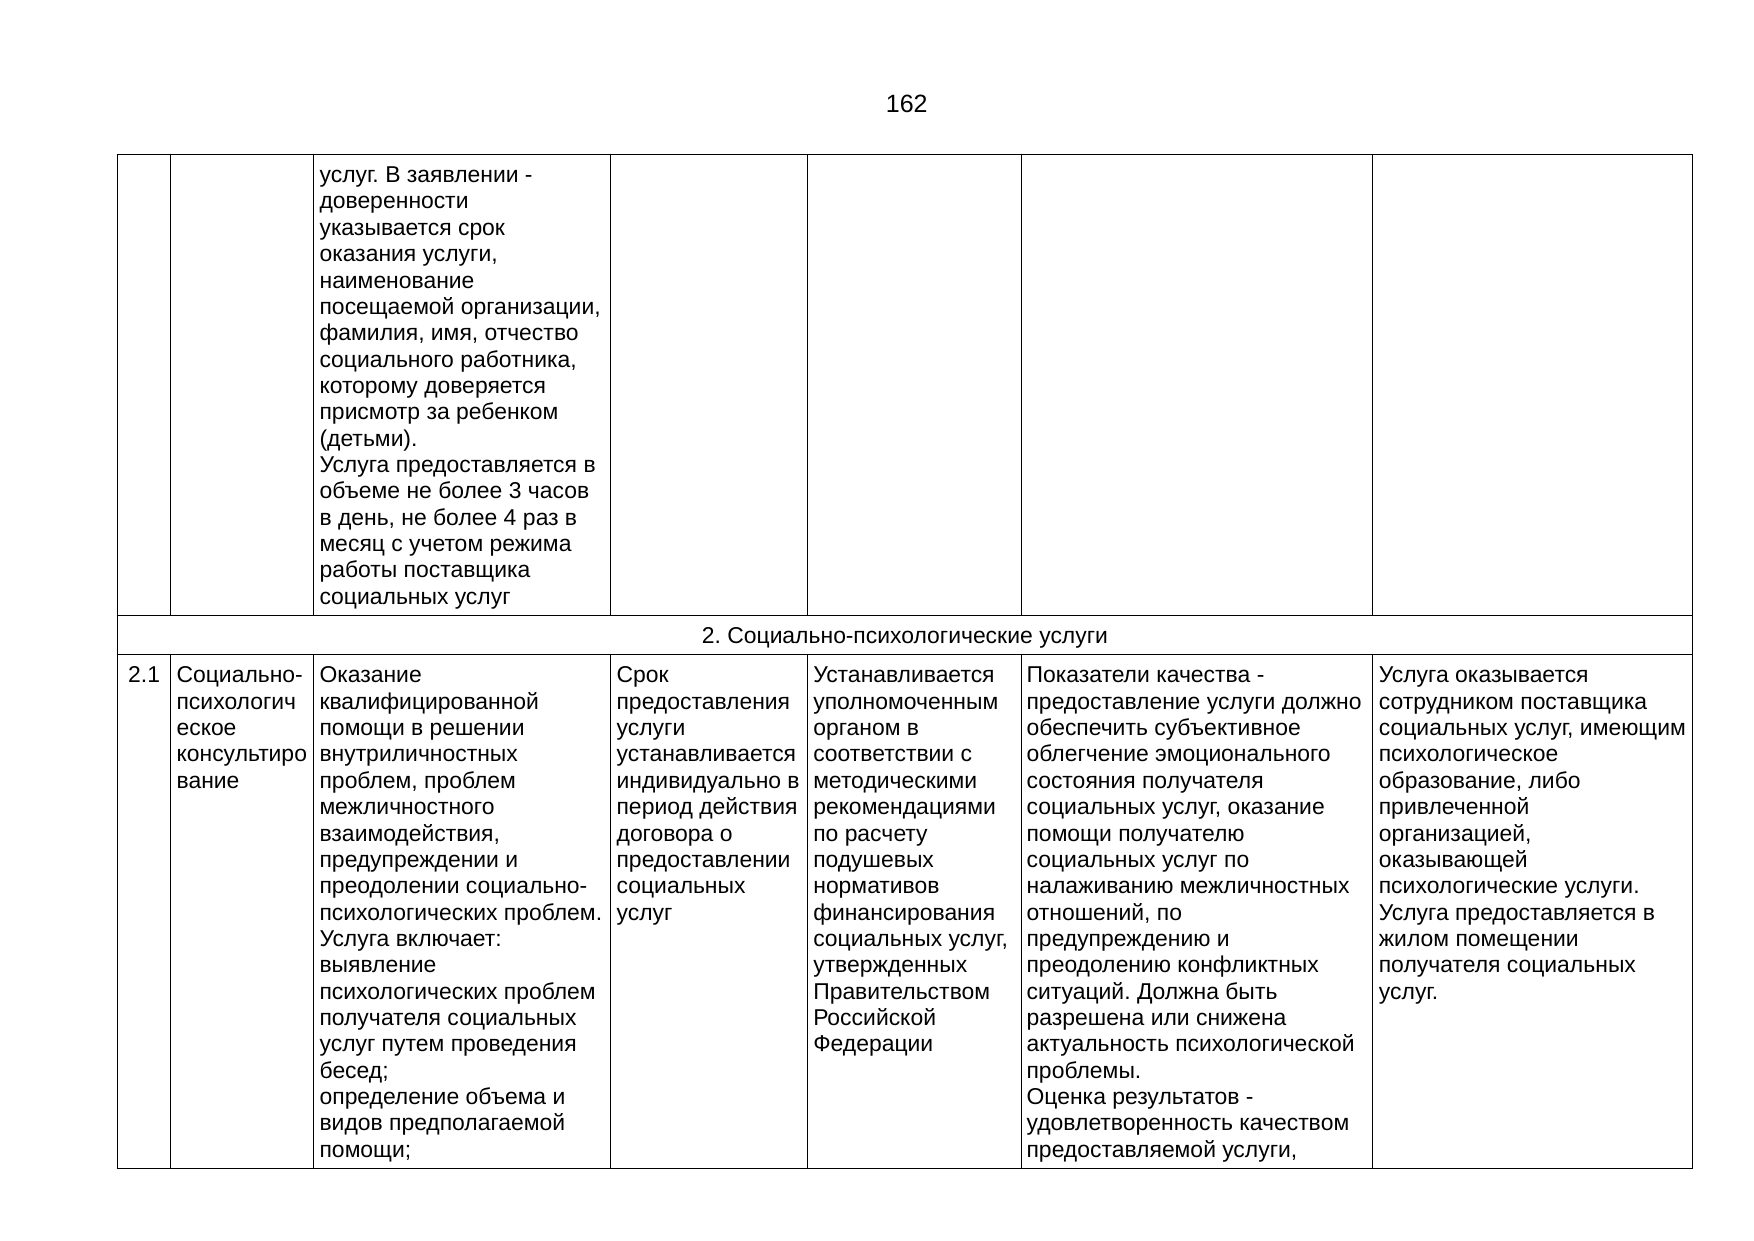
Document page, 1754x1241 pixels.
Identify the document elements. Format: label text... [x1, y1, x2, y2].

table_cell услуг. В заявлении -доверенности указывается срок оказания услуги, наименование посещаемой организации, фамилия, имя, отчество социального работника, которому доверяется присмотр за ребенком (детьми). Услуга предоставляется в объеме не более 3 часов в день, не более 4 раз в месяц с учетом режима работы поставщика социальных услуг [314, 155, 610, 615]
table_cell 2. Социально-психологические услуги [118, 616, 1692, 654]
table_cell 2.1 [118, 655, 170, 1168]
table_cell Услуга оказывается сотрудником поставщика социальных услуг, имеющим психологическое образование, либо привлеченной организацией, оказывающей психологические услуги. Услуга предоставляется в жилом помещении получателя социальных услуг. [1373, 655, 1692, 1168]
table_cell Показатели качества - предоставление услуги должно обеспечить субъективное облегчение эмоционального состояния получателя социальных услуг, оказание помощи получателю социальных услуг по налаживанию межличностных отношений, по предупреждению и преодолению конфликтных ситуаций. Должна быть разрешена или снижена актуальность психологической проблемы. Оценка результатов - удовлетворенность качеством предоставляемой услуги, [1022, 655, 1372, 1168]
table_cell Срок предоставления услуги устанавливается индивидуально в период действия договора о предоставлении социальных услуг [611, 655, 807, 1168]
table_cell [118, 155, 170, 615]
table_cell [808, 155, 1021, 615]
table_cell [1022, 155, 1372, 615]
table_cell [171, 155, 313, 615]
table_cell Оказание квалифицированной помощи в решении внутриличностных проблем, проблем межличностного взаимодействия, предупреждении и преодолении социально-психологических проблем. Услуга включает: выявление психологических проблем получателя социальных услуг путем проведения бесед; определение объема и видов предполагаемой помощи; [314, 655, 610, 1168]
table_cell Устанавливается уполномоченным органом в соответствии с методическими рекомендациями по расчету подушевых нормативов финансирования социальных услуг, утвержденных Правительством Российской Федерации [808, 655, 1021, 1168]
table_cell Социально-психологическое консультирование [171, 655, 313, 1168]
table_cell [1373, 155, 1692, 615]
table_cell [611, 155, 807, 615]
